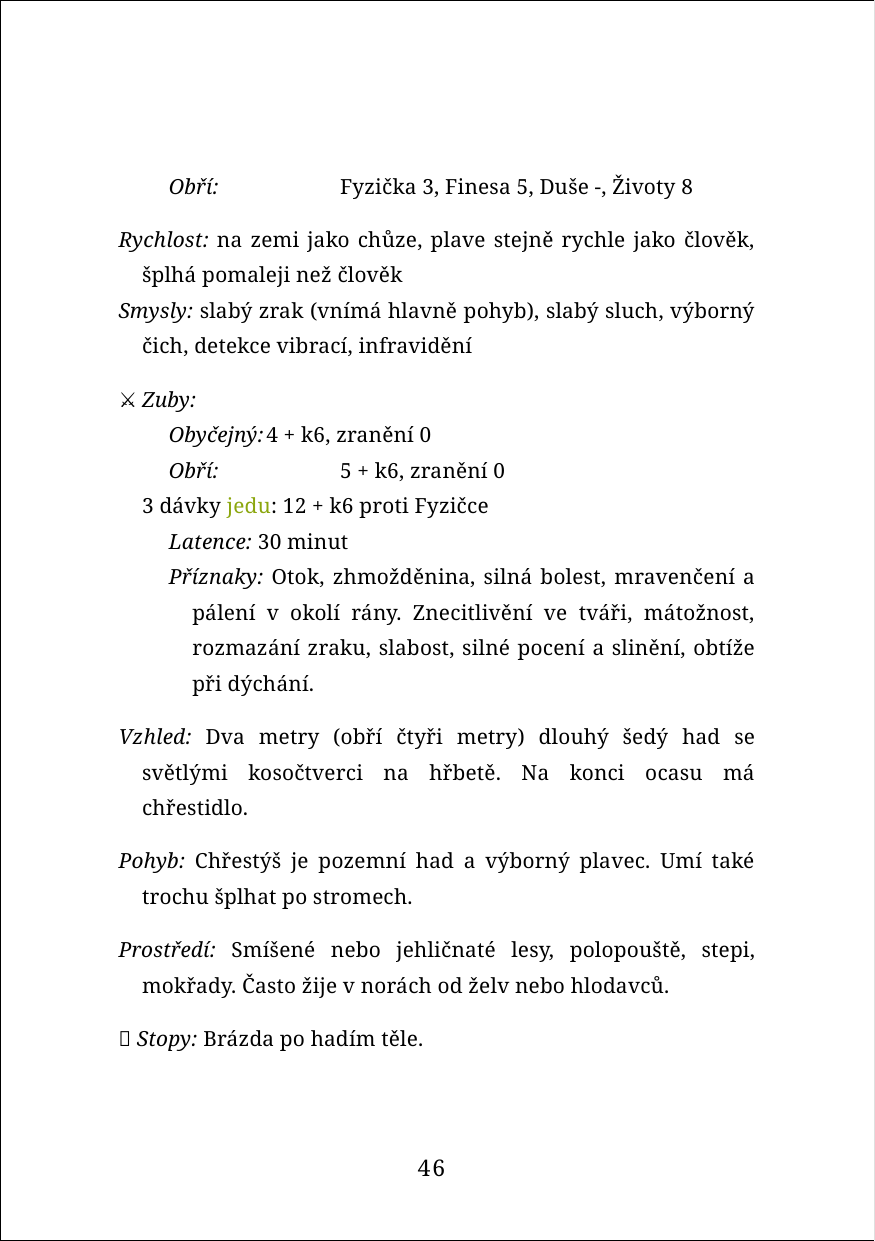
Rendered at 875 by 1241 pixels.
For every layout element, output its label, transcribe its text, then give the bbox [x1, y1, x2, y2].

text Latence: 30 minut [168, 527, 756, 555]
text Obří: Fyzička 3, Finesa 5, Duše -, Životy 8 [168, 172, 756, 200]
text Rychlost: na zemi jako chůze, plave stejně rychle jako člověk, šplhá pomaleji než člověk [118, 225, 756, 289]
text Prostředí: Smíšené nebo jehličnaté lesy, polopouště, stepi, mokřady. Často žije v norách od želv nebo hlodavců. [118, 935, 756, 999]
text Příznaky: Otok, zhmožděnina, silná bolest, mravenčení a pálení v okolí rány. Znecitlivění ve tváři, mátožnost, rozmazání zraku, slabost, silné pocení a slinění, obtíže při dýchání. [168, 562, 756, 697]
text Pohyb: Chřestýš je pozemní had a výborný plavec. Umí také trochu šplhat po stromech. [118, 846, 756, 910]
text Obří: 5 + k6, zranění 0 [168, 456, 756, 484]
text Obyčejný: 4 + k6, zranění 0 [168, 420, 756, 449]
text Vzhled: Dva metry (obří čtyři metry) dlouhý šedý had se světlými kosočtverci na hřbetě. Na konci ocasu má chřestidlo. [118, 722, 756, 822]
text Smysly: slabý zrak (vnímá hlavně pohyb), slabý sluch, výborný čich, detekce vibrací, infravidění [118, 296, 756, 360]
text 3 dávky jedu: 12 + k6 proti Fyzičce [142, 491, 756, 520]
text 👣 Stopy: Brázda po hadím těle. [118, 1024, 756, 1052]
text ⚔ Zuby: [118, 385, 756, 413]
